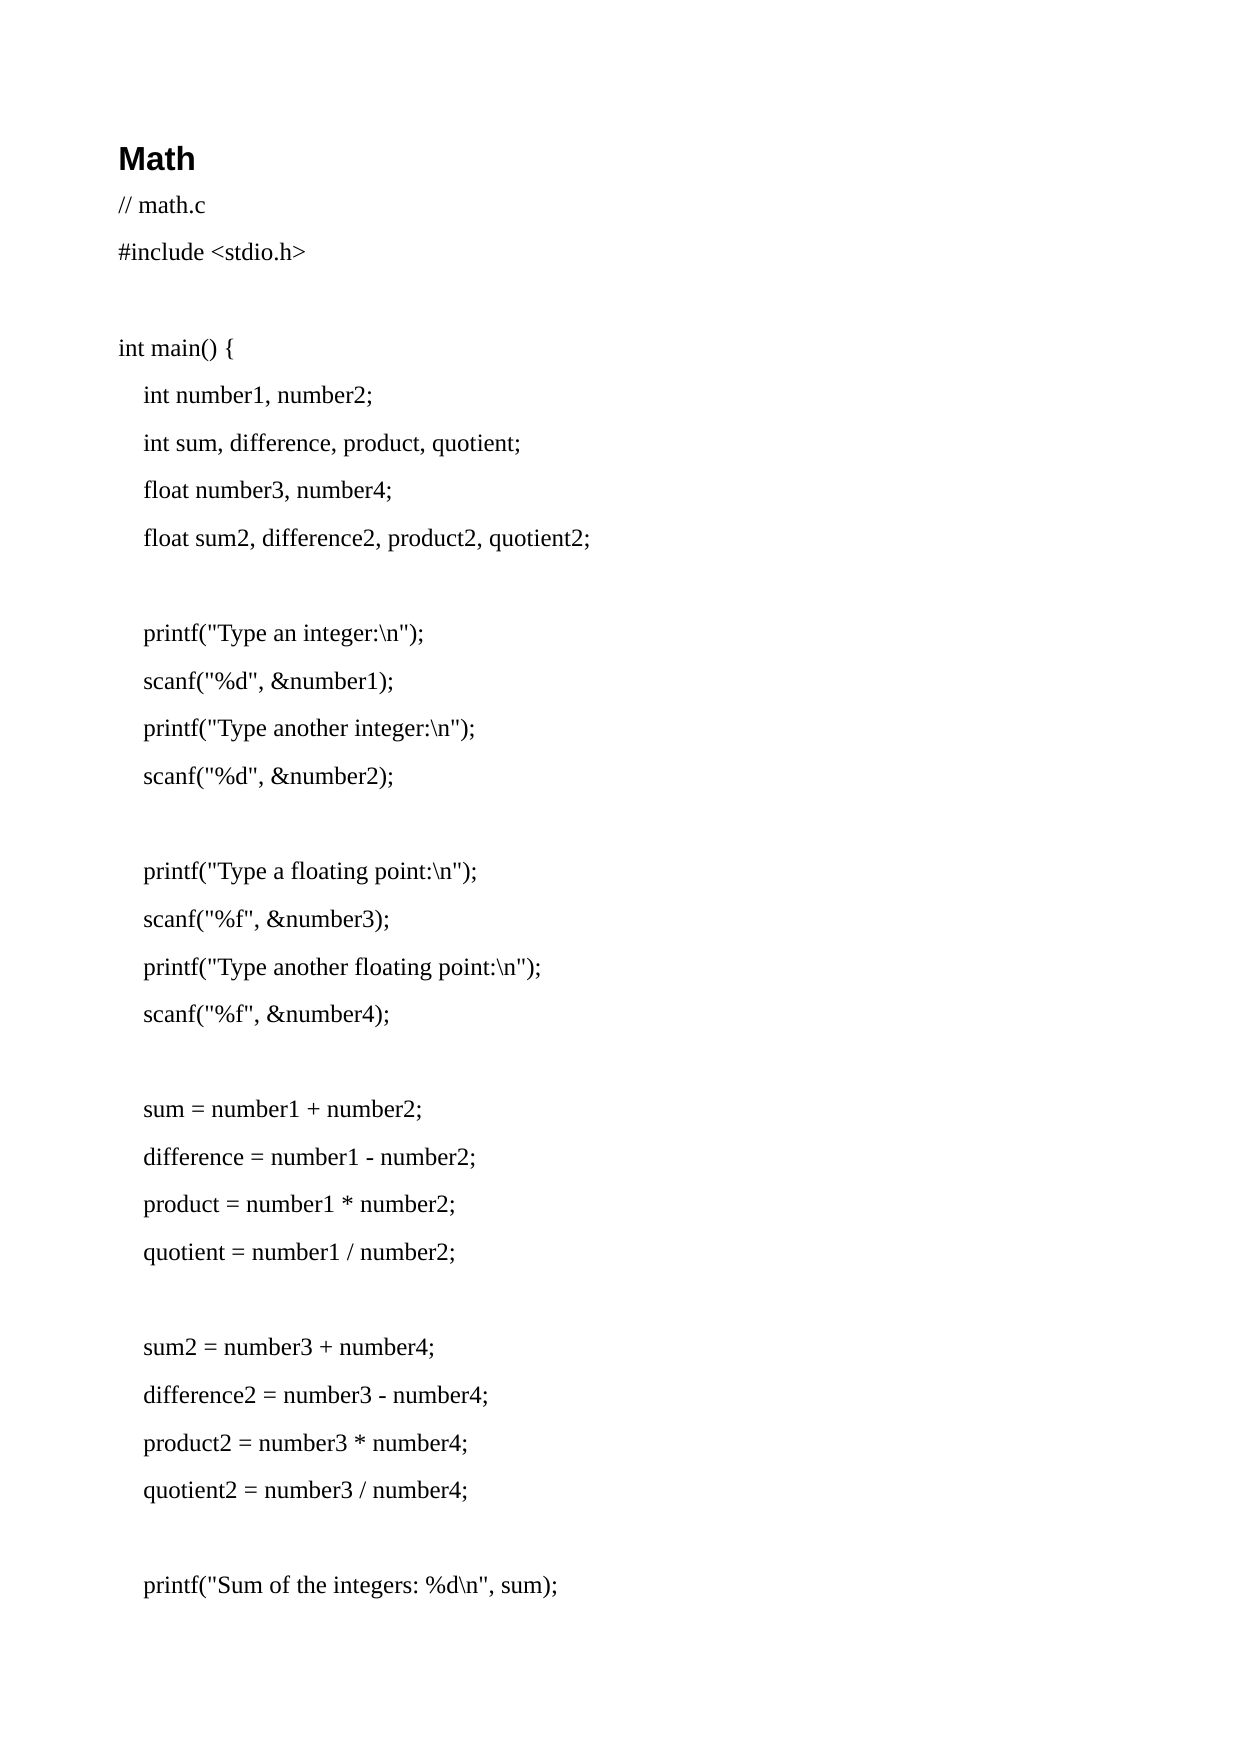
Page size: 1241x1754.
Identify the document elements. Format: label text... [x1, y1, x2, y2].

text printf("Sum of the integers: %d\n", sum); [118, 1570, 1122, 1599]
text product2 = number3 * number4; [118, 1428, 1122, 1456]
text int number1, number2; [118, 380, 1122, 409]
text difference = number1 - number2; [118, 1142, 1122, 1171]
text printf("Type another floating point:\n"); [118, 952, 1122, 980]
text // math.c [118, 190, 1122, 219]
text quotient2 = number3 / number4; [118, 1475, 1122, 1504]
text float sum2, difference2, product2, quotient2; [118, 523, 1122, 552]
text printf("Type another integer:\n"); [118, 713, 1122, 742]
text int sum, difference, product, quotient; [118, 428, 1122, 457]
text product = number1 * number2; [118, 1189, 1122, 1218]
text quotient = number1 / number2; [118, 1237, 1122, 1266]
text sum2 = number3 + number4; [118, 1332, 1122, 1361]
text scanf("%d", &number2); [118, 761, 1122, 790]
text difference2 = number3 - number4; [118, 1380, 1122, 1409]
subtitle Math [118, 139, 1122, 177]
text printf("Type an integer:\n"); [118, 618, 1122, 647]
text scanf("%f", &number3); [118, 904, 1122, 933]
text float number3, number4; [118, 476, 1122, 504]
text scanf("%f", &number4); [118, 999, 1122, 1028]
text #include <stdio.h> [118, 237, 1122, 266]
text int main() { [118, 333, 1122, 361]
text sum = number1 + number2; [118, 1094, 1122, 1123]
text printf("Type a floating point:\n"); [118, 856, 1122, 885]
text scanf("%d", &number1); [118, 666, 1122, 695]
